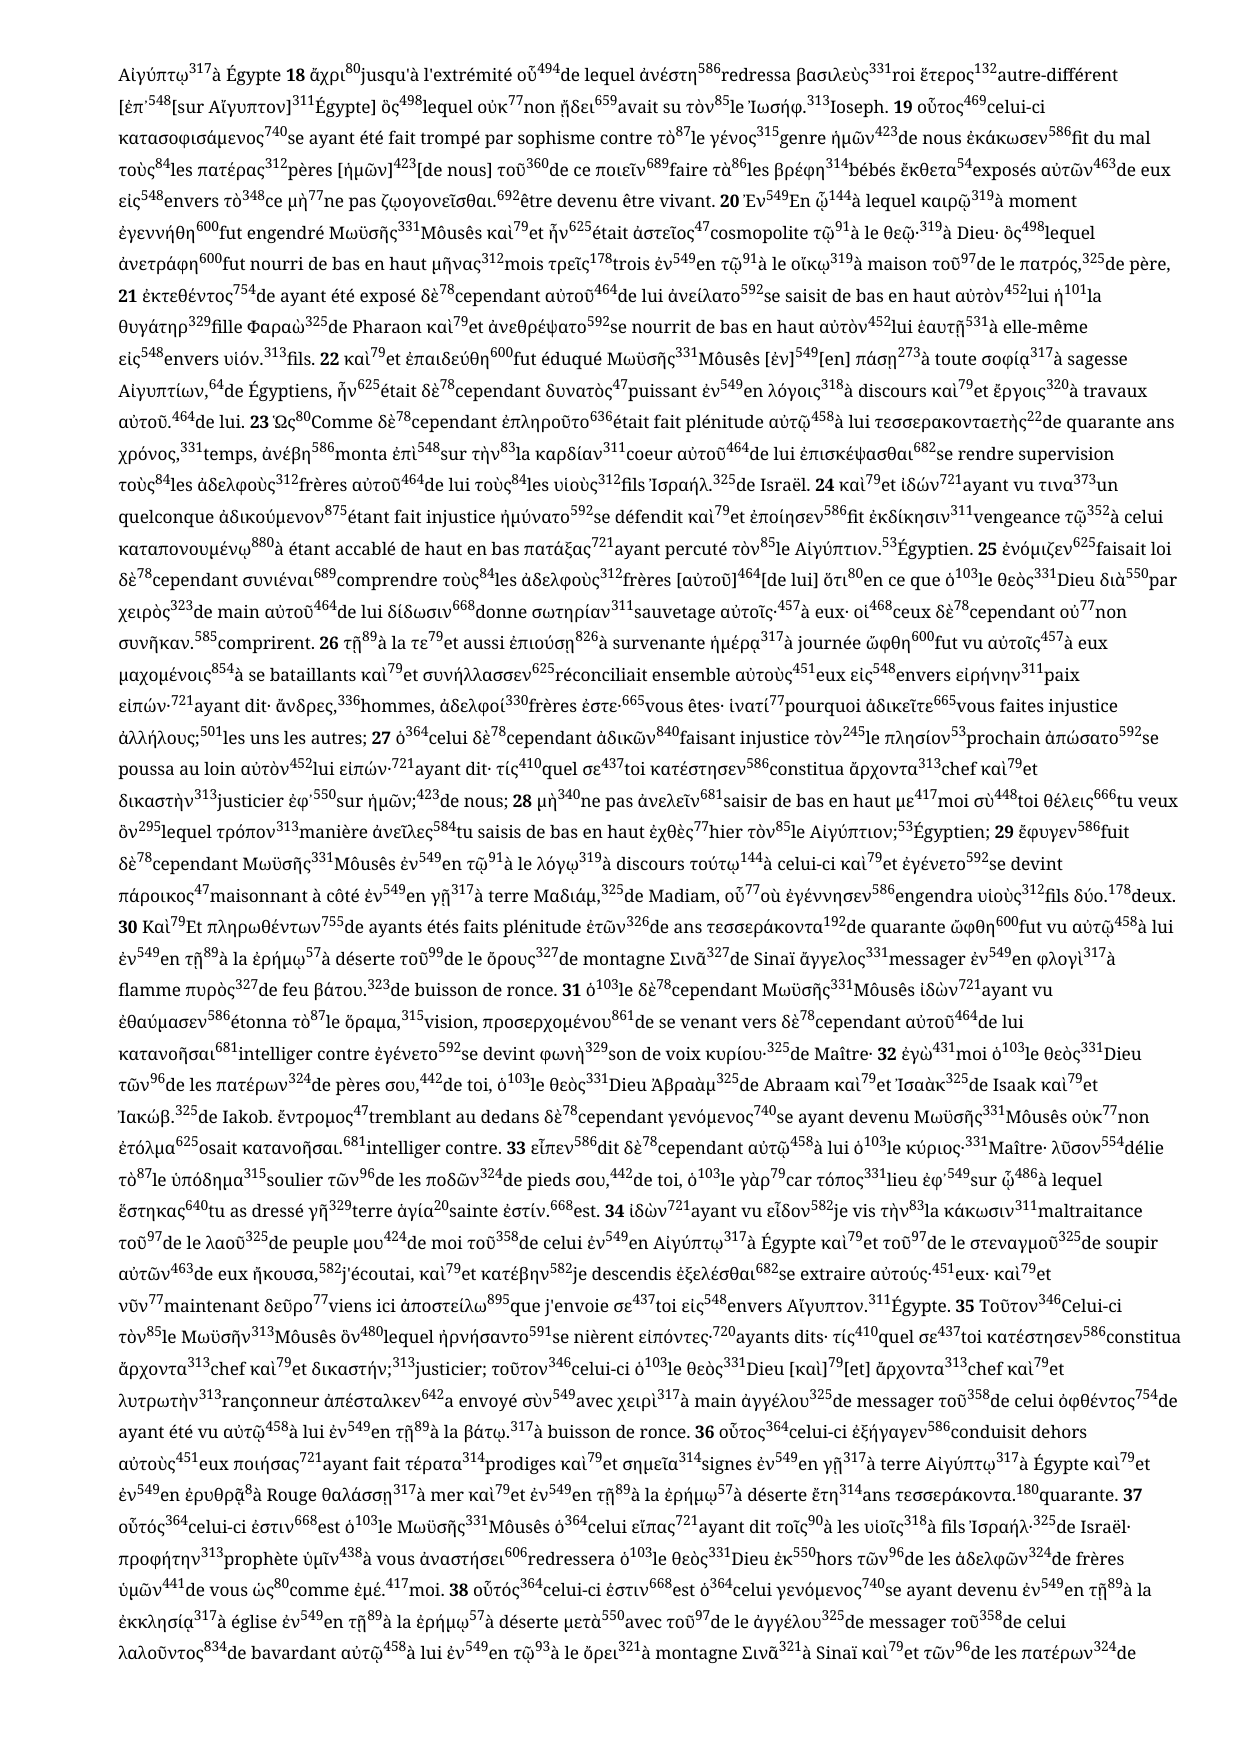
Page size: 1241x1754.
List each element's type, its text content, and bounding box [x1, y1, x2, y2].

text 1 Εἶπεν586Dit δὲ78cependant ὁ103le ἀρχιερεύς·331chef sacrificateur· εἰ340si ταῦτα365ces-ci οὕτως77ainsi ἔχει;668a; 2 ὁ469celui δὲ78cependant ἔφη·625déclarait· Ἄνδρες336Hommes ἀδελφοὶ336frères καὶ79et πατέρες,336pères, ἀκούσατε.553écoutez. Ὁ103Le θεὸς331Dieu τῆς95de la δόξης323de gloire ὤφθη600fut vu τῷ91à le πατρὶ319à père ἡμῶν423de nous Ἀβραὰμ319à Abraam ὄντι828à étant ἐν549en τῇ89à la Μεσοποταμίᾳ317à Mésopotamie πρὶν80avant ἢ340ou κατοικῆσαι681établir maison d'habitation αὐτὸν452lui ἐν549en Χαρρὰν317à Charran 3 καὶ79et εἶπεν586dit πρὸς548vers αὐτόν·452lui· ἔξελθε554sors ἐκ550hors τῆς95de la γῆς323de terre σου442de toi καὶ79et [ἐκ]550[hors] τῆς95de la συγγενείας323de parenté σου,442de toi, καὶ79et δεῦρο77viens ici εἰς548envers τὴν83la γῆν311terre ἣν478laquelle ἄν340le cas échéant σοι439à toi δείξω.602je montrerai. 4 τότε77alors ἐξελθὼν721ayant sorti ἐκ550hors γῆς323de terre Χαλδαίων324de Chaldéens κατῴκησεν586établit maison d'habitation ἐν549en Χαρράν.317à Charran. κἀκεῖθεν77et de là μετὰ548après τὸ348ce ἀποθανεῖν681mourir loin τὸν85le πατέρα313père αὐτοῦ464de lui μετῴκισεν586maisonna habitation au-delà αὐτὸν452lui εἰς548envers τὴν83la γῆν311terre ταύτην136celle-ci εἰς548envers ἣν478laquelle ὑμεῖς447vous νῦν77maintenant κατοικεῖτε,665vous établissez maison d'habitation, 5 καὶ79et οὐκ77non ἔδωκεν586donna αὐτῷ458à lui κληρονομίαν311héritage ἐν549en αὐτῇ456à elle οὐδὲ79non cependant βῆμα315estrade ποδὸς325de pied καὶ79et ἐπηγγείλατο592se promit δοῦναι681donner αὐτῷ458à lui εἰς548envers κατάσχεσιν311possession αὐτὴν450elle καὶ79et τῷ93à le σπέρματι321à semence αὐτοῦ464de lui μετ᾽548après αὐτόν,452lui, οὐκ77non ὄντος836de étant αὐτῷ458à lui τέκνου.327de enfant. 6 ἐλάλησεν586bavarda δὲ78cependant οὕτως77ainsi ὁ103le θεὸς331Dieu ὅτι80en ce que ἔσται612se sera τὸ105le σπέρμα333semence αὐτοῦ464de lui πάροικον49maisonnant à côté ἐν549en γῇ317à terre ἀλλοτρίᾳ119à d’autre καὶ79et δουλώσουσιν605esclavageront αὐτὸ454lui καὶ79et κακώσουσιν605feront du mal ἔτη314ans τετρακόσια·180quatre cents· 7 καὶ79et τὸ87le ἔθνος315ethnie ᾧ488à lequel ἐὰν340si le cas échéant δουλεύσωσιν898que soient esclaves κρινῶ602je jugerai ἐγώ,431moi, ὁ103le θεὸς331Dieu εἶπεν,586dit, καὶ79et μετὰ548après ταῦτα347ces-ci ἐξελεύσονται611se sortiront καὶ79et λατρεύσουσίν605adoreront μοι420à moi ἐν549en τῷ91à le τόπῳ319à lieu τούτῳ.144à celui-ci. 8 καὶ79et ἔδωκεν586donna αὐτῷ458à lui διαθήκην311disposition περιτομῆς·323de circoncision· καὶ79et οὕτως77ainsi ἐγέννησεν586engendra τὸν85le Ἰσαὰκ313Isaak καὶ79et περιέτεμεν586circoncit αὐτὸν452lui τῇ89à la ἡμέρᾳ317à journée τῇ89à la ὀγδόῃ,206à huitième, καὶ79et Ἰσαὰκ331Isaak τὸν85le Ἰακώβ,313Iakob, καὶ79et Ἰακὼβ331Iakob τοὺς84les δώδεκα178douze πατριάρχας.312patriarches. 9 Καὶ79Et οἱ102les πατριάρχαι330patriarches ζηλώσαντες720ayants zélés τὸν85le Ἰωσὴφ313Ioseph ἀπέδοντο591se redonnèrent εἰς548envers Αἴγυπτον.311Égypte. καὶ79et ἦν625était ὁ103le θεὸς331Dieu μετ᾽550avec αὐτοῦ464de lui 10 καὶ79et ἐξείλατο592se extrait αὐτὸν452lui ἐκ550hors πασῶν278de toutes τῶν94de les θλίψεων322de oppressions αὐτοῦ464de lui καὶ79et ἔδωκεν586donna αὐτῷ458à lui χάριν311grâce καὶ79et σοφίαν311sagesse ἐναντίον552en-présence Φαραὼ325de Pharaon βασιλέως325de roi Αἰγύπτου323de Égypte καὶ79et κατέστησεν586constitua αὐτὸν452lui ἡγούμενον849se gouvernant ἐπ᾽548sur Αἴγυπτον311Égypte καὶ79et [ἐφ᾽]548[sur] ὅλον269tout entier τὸν85le οἶκον313maison αὐτοῦ.464de lui. 11 ἦλθεν586vint δὲ78cependant λιμὸς331famine ἐφ᾽548sur ὅλην267toute entière τὴν83la Αἴγυπτον311Égypte καὶ79et Χανάαν311Canaan καὶ79et θλῖψις329oppression μεγάλη,20grande, καὶ79et οὐχ77non εὑρίσκον624trouvaient χορτάσματα314fourrages οἱ102les πατέρες330pères ἡμῶν.423de nous. 12 ἀκούσας721ayant écouté δὲ78cependant Ἰακὼβ331Iakob ὄντα823étants σιτία314objets de froments εἰς548envers Αἴγυπτον311Égypte ἐξαπέστειλεν586envoya dehors τοὺς84les πατέρας312pères ἡμῶν423de nous πρῶτον.77premièrement. 13 καὶ79et ἐν549en τῷ93à le δευτέρῳ61à deuxième ἀνεγνωρίσθη600fut fait reconnaître Ἰωσὴφ331Ioseph τοῖς90à les ἀδελφοῖς318à frères αὐτοῦ464de lui καὶ79et φανερὸν49visible ἐγένετο592se devint τῷ91à le Φαραὼ319à Pharaon τὸ105le γένος333genre [τοῦ]97[de le] Ἰωσήφ.325de Ioseph. 14 ἀποστείλας721ayant envoyé δὲ78cependant Ἰωσὴφ331Ioseph μετεκαλέσατο592se appela avec au-delà Ἰακὼβ313Iakob τὸν85le πατέρα313père αὐτοῦ464de lui καὶ79et πᾶσαν267toute τὴν83la συγγένειαν311parenté ἐν549en ψυχαῖς316à âmes ἑβδομήκοντα182à soixante-dix πέντε.182à cinq. 15 καὶ79et κατέβη586descendit Ἰακὼβ331Iakob εἰς548envers Αἴγυπτον311Égypte καὶ79et ἐτελεύτησεν586parvint à l'achèvement αὐτὸς469lui καὶ79et οἱ102les πατέρες330pères ἡμῶν,423de nous, 16 καὶ79et μετετέθησαν599furent changé de place εἰς548envers Συχὲμ311Sichem καὶ79et ἐτέθησαν599furent posé ἐν549en τῷ93à le μνήματι321à monument ᾧ488à lequel ὠνήσατο592se acheta Ἀβραὰμ331Abraam τιμῆς323de valeur ἀργυρίου327de objet d'argent παρὰ550à côté τῶν96de les υἱῶν324de fils Ἑμμὼρ325de Emmor ἐν549en Συχέμ.317à Sichem. 17 Καθὼς80De haut en bas comme δὲ78cependant ἤγγιζεν625approchait ὁ103le χρόνος331temps τῆς95de la ἐπαγγελίας323de promesse ἧς490de laquelle ὡμολόγησεν586avoua ὁ103le θεὸς331Dieu τῷ91à le Ἀβραάμ,319à Abraam, ηὔξησεν586crût ὁ103le λαὸς331peuple καὶ79et ἐπληθύνθη600fut multiplié ἐν549en Αἰγύπτῳ317à Égypte 18 ἄχρι80jusqu'à l'extrémité οὗ494de lequel ἀνέστη586redressa βασιλεὺς331roi ἕτερος132autre-différent [ἐπ᾽548[sur Αἴγυπτον]311Égypte] ὃς498lequel οὐκ77non ᾔδει659avait su τὸν85le Ἰωσήφ.313Ioseph. 19 οὗτος469celui-ci κατασοφισάμενος740se ayant été fait trompé par sophisme contre τὸ87le γένος315genre ἡμῶν423de nous ἐκάκωσεν586fit du mal τοὺς84les πατέρας312pères [ἡμῶν]423[de nous] τοῦ360de ce ποιεῖν689faire τὰ86les βρέφη314bébés ἔκθετα54exposés αὐτῶν463de eux εἰς548envers τὸ348ce μὴ77ne pas ζῳογονεῖσθαι.692être devenu être vivant. 20 Ἐν549En ᾧ144à lequel καιρῷ319à moment ἐγεννήθη600fut engendré Μωϋσῆς331Môusês καὶ79et ἦν625était ἀστεῖος47cosmopolite τῷ91à le θεῷ·319à Dieu· ὃς498lequel ἀνετράφη600fut nourri de bas en haut μῆνας312mois τρεῖς178trois ἐν549en τῷ91à le οἴκῳ319à maison τοῦ97de le πατρός,325de père, 21 ἐκτεθέντος754de ayant été exposé δὲ78cependant αὐτοῦ464de lui ἀνείλατο592se saisit de bas en haut αὐτὸν452lui ἡ101la θυγάτηρ329fille Φαραὼ325de Pharaon καὶ79et ἀνεθρέψατο592se nourrit de bas en haut αὐτὸν452lui ἑαυτῇ531à elle-même εἰς548envers υἱόν.313fils. 22 καὶ79et ἐπαιδεύθη600fut éduqué Μωϋσῆς331Môusês [ἐν]549[en] πάσῃ273à toute σοφίᾳ317à sagesse Αἰγυπτίων,64de Égyptiens, ἦν625était δὲ78cependant δυνατὸς47puissant ἐν549en λόγοις318à discours καὶ79et ἔργοις320à travaux αὐτοῦ.464de lui. 23 Ὡς80Comme δὲ78cependant ἐπληροῦτο636était fait plénitude αὐτῷ458à lui τεσσερακονταετὴς22de quarante ans χρόνος,331temps, ἀνέβη586monta ἐπὶ548sur τὴν83la καρδίαν311coeur αὐτοῦ464de lui ἐπισκέψασθαι682se rendre supervision τοὺς84les ἀδελφοὺς312frères αὐτοῦ464de lui τοὺς84les υἱοὺς312fils Ἰσραήλ.325de Israël. 24 καὶ79et ἰδών721ayant vu τινα373un quelconque ἀδικούμενον875étant fait injustice ἠμύνατο592se défendit καὶ79et ἐποίησεν586fit ἐκδίκησιν311vengeance τῷ352à celui καταπονουμένῳ880à étant accablé de haut en bas πατάξας721ayant percuté τὸν85le Αἰγύπτιον.53Égyptien. 25 ἐνόμιζεν625faisait loi δὲ78cependant συνιέναι689comprendre τοὺς84les ἀδελφοὺς312frères [αὐτοῦ]464[de lui] ὅτι80en ce que ὁ103le θεὸς331Dieu διὰ550par χειρὸς323de main αὐτοῦ464de lui δίδωσιν668donne σωτηρίαν311sauvetage αὐτοῖς·457à eux· οἱ468ceux δὲ78cependant οὐ77non συνῆκαν.585comprirent. 26 τῇ89à la τε79et aussi ἐπιούσῃ826à survenante ἡμέρᾳ317à journée ὤφθη600fut vu αὐτοῖς457à eux μαχομένοις854à se bataillants καὶ79et συνήλλασσεν625réconciliait ensemble αὐτοὺς451eux εἰς548envers εἰρήνην311paix εἰπών·721ayant dit· ἄνδρες,336hommes, ἀδελφοί330frères ἐστε·665vous êtes· ἱνατί77pourquoi ἀδικεῖτε665vous faites injustice ἀλλήλους;501les uns les autres; 27 ὁ364celui δὲ78cependant ἀδικῶν840faisant injustice τὸν245le πλησίον53prochain ἀπώσατο592se poussa au loin αὐτὸν452lui εἰπών·721ayant dit· τίς410quel σε437toi κατέστησεν586constitua ἄρχοντα313chef καὶ79et δικαστὴν313justicier ἐφ᾽550sur ἡμῶν;423de nous; 28 μὴ340ne pas ἀνελεῖν681saisir de bas en haut με417moi σὺ448toi θέλεις666tu veux ὃν295lequel τρόπον313manière ἀνεῖλες584tu saisis de bas en haut ἐχθὲς77hier τὸν85le Αἰγύπτιον;53Égyptien; 29 ἔφυγεν586fuit δὲ78cependant Μωϋσῆς331Môusês ἐν549en τῷ91à le λόγῳ319à discours τούτῳ144à celui-ci καὶ79et ἐγένετο592se devint πάροικος47maisonnant à côté ἐν549en γῇ317à terre Μαδιάμ,325de Madiam, οὗ77où ἐγέννησεν586engendra υἱοὺς312fils δύο.178deux. 30 Καὶ79Et πληρωθέντων755de ayants étés faits plénitude ἐτῶν326de ans τεσσεράκοντα192de quarante ὤφθη600fut vu αὐτῷ458à lui ἐν549en τῇ89à la ἐρήμῳ57à déserte τοῦ99de le ὄρους327de montagne Σινᾶ327de Sinaï ἄγγελος331messager ἐν549en φλογὶ317à flamme πυρὸς327de feu βάτου.323de buisson de ronce. 31 ὁ103le δὲ78cependant Μωϋσῆς331Môusês ἰδὼν721ayant vu ἐθαύμασεν586étonna τὸ87le ὅραμα,315vision, προσερχομένου861de se venant vers δὲ78cependant αὐτοῦ464de lui κατανοῆσαι681intelliger contre ἐγένετο592se devint φωνὴ329son de voix κυρίου·325de Maître· 32 ἐγὼ431moi ὁ103le θεὸς331Dieu τῶν96de les πατέρων324de pères σου,442de toi, ὁ103le θεὸς331Dieu Ἀβραὰμ325de Abraam καὶ79et Ἰσαὰκ325de Isaak καὶ79et Ἰακώβ.325de Iakob. ἔντρομος47tremblant au dedans δὲ78cependant γενόμενος740se ayant devenu Μωϋσῆς331Môusês οὐκ77non ἐτόλμα625osait κατανοῆσαι.681intelliger contre. 33 εἶπεν586dit δὲ78cependant αὐτῷ458à lui ὁ103le κύριος·331Maître· λῦσον554délie τὸ87le ὑπόδημα315soulier τῶν96de les ποδῶν324de pieds σου,442de toi, ὁ103le γὰρ79car τόπος331lieu ἐφ᾽549sur ᾧ486à lequel ἕστηκας640tu as dressé γῆ329terre ἁγία20sainte ἐστίν.668est. 34 ἰδὼν721ayant vu εἶδον582je vis τὴν83la κάκωσιν311maltraitance τοῦ97de le λαοῦ325de peuple μου424de moi τοῦ358de celui ἐν549en Αἰγύπτῳ317à Égypte καὶ79et τοῦ97de le στεναγμοῦ325de soupir αὐτῶν463de eux ἤκουσα,582j'écoutai, καὶ79et κατέβην582je descendis ἐξελέσθαι682se extraire αὐτούς·451eux· καὶ79et νῦν77maintenant δεῦρο77viens ici ἀποστείλω895que j'envoie σε437toi εἰς548envers Αἴγυπτον.311Égypte. 35 Τοῦτον346Celui-ci τὸν85le Μωϋσῆν313Môusês ὃν480lequel ἠρνήσαντο591se nièrent εἰπόντες·720ayants dits· τίς410quel σε437toi κατέστησεν586constitua ἄρχοντα313chef καὶ79et δικαστήν;313justicier; τοῦτον346celui-ci ὁ103le θεὸς331Dieu [καὶ]79[et] ἄρχοντα313chef καὶ79et λυτρωτὴν313rançonneur ἀπέσταλκεν642a envoyé σὺν549avec χειρὶ317à main ἀγγέλου325de messager τοῦ358de celui ὀφθέντος754de ayant été vu αὐτῷ458à lui ἐν549en τῇ89à la βάτῳ.317à buisson de ronce. 36 οὗτος364celui-ci ἐξήγαγεν586conduisit dehors αὐτοὺς451eux ποιήσας721ayant fait τέρατα314prodiges καὶ79et σημεῖα314signes ἐν549en γῇ317à terre Αἰγύπτῳ317à Égypte καὶ79et ἐν549en ἐρυθρᾷ8à Rouge θαλάσσῃ317à mer καὶ79et ἐν549en τῇ89à la ἐρήμῳ57à déserte ἔτη314ans τεσσεράκοντα.180quarante. 37 οὗτός364celui-ci ἐστιν668est ὁ103le Μωϋσῆς331Môusês ὁ364celui εἴπας721ayant dit τοῖς90à les υἱοῖς318à fils Ἰσραήλ·325de Israël· προφήτην313prophète ὑμῖν438à vous ἀναστήσει606redressera ὁ103le θεὸς331Dieu ἐκ550hors τῶν96de les ἀδελφῶν324de frères ὑμῶν441de vous ὡς80comme ἐμέ.417moi. 38 οὗτός364celui-ci ἐστιν668est ὁ364celui γενόμενος740se ayant devenu ἐν549en τῇ89à la ἐκκλησίᾳ317à église ἐν549en τῇ89à la ἐρήμῳ57à déserte μετὰ550avec τοῦ97de le ἀγγέλου325de messager τοῦ358de celui λαλοῦντος834de bavardant αὐτῷ458à lui ἐν549en τῷ93à le ὄρει321à montagne Σινᾶ321à Sinaï καὶ79et τῶν96de les πατέρων324de pères ἡμῶν,423de nous, ὃς498lequel ἐδέξατο592se accepta λόγια314logions ζῶντα823vivants δοῦναι681donner ἡμῖν,419à nous, 39 ᾧ486à lequel οὐκ77non ἠθέλησαν585voulurent ὑπήκοοι46écoutants en soumissions γενέσθαι682se devenir οἱ102les πατέρες330pères ἡμῶν,423de nous, ἀλλ᾽79mais ἀπώσαντο591se poussèrent au loin καὶ79et ἐστράφησαν599furent tourné ἐν549en ταῖς88à les καρδίαις316à coeurs αὐτῶν463de eux εἰς548envers Αἴγυπτον311Égypte 40 εἰπόντες720ayants dits τῷ91à le Ἀαρών·319à Aaron· ποίησον554fais ἡμῖν419à nous θεοὺς312dieux οἳ497lesquels προπορεύσονται611se marcheront en avant ἡμῶν·423de nous· ὁ103le γὰρ79car Μωϋσῆς331Môusês οὗτος,156celui-ci, ὃς498lequel ἐξήγαγεν586conduisit dehors ἡμᾶς416nous ἐκ550hors γῆς323de terre Αἰγύπτου,323de Égypte, οὐκ77non οἴδαμεν637nous avons su τί412quel ἐγένετο592se devint αὐτῷ.458à lui. 41 καὶ79et ἐμοσχοποίησαν585firent un veau ἐν549en ταῖς88à les ἡμέραις316à journées ἐκείναις141à celles-là καὶ79et ἀνήγαγον585conduisirent de bas en haut θυσίαν311sacrifice τῷ93à le εἰδώλῳ321à idole καὶ79et εὐφραίνοντο635étaient réjoui ἐν549en τοῖς92à les ἔργοις320à travaux τῶν94de les χειρῶν322de mains αὐτῶν.463de eux. 42 ἔστρεψεν586tourna δὲ78cependant ὁ103le θεὸς331Dieu καὶ79et παρέδωκεν586livra αὐτοὺς451eux λατρεύειν689adorer τῇ89à la στρατιᾷ317à armée de soldats τοῦ97de le οὐρανοῦ325de ciel καθὼς77de haut en bas comme γέγραπται654a été graphé ἐν549en βίβλῳ317à bible τῶν96de les προφητῶν·324de prophètes· μὴ340ne pas σφάγια314victimes καὶ79et θυσίας310sacrifices προσηνέγκατέ583vous apportâtes μοι420à moi ἔτη314ans τεσσεράκοντα180quarante ἐν549en τῇ89à la ἐρήμῳ,57à déserte, οἶκος337maison Ἰσραήλ;325de Israël; 43 καὶ79et ἀνελάβετε583vous prîtes de bas en haut τὴν83la σκηνὴν311tente τοῦ97de le Μόλοχ325de Moloch καὶ79et τὸ87le ἄστρον315astre τοῦ97de le θεοῦ325de Dieu [ὑμῶν]441[de vous] Ῥαιφάν,325de Raiphân, τοὺς84les τύπους312modèles frappés οὓς479lesquels ἐποιήσατε583vous fîtes προσκυνεῖν689prosterner vers αὐτοῖς,457à eux, καὶ79et μετοικιῶ602je maisonnerai habitation au-delà ὑμᾶς436vous ἐπέκεινα552sur le delà Βαβυλῶνος.323de Babylone. 44 Ἡ101La σκηνὴ329tente τοῦ99de le μαρτυρίου327de témoignage ἦν625était τοῖς90à les πατράσιν318à pères ἡμῶν423de nous ἐν549en τῇ89à la ἐρήμῳ57à déserte καθὼς77de haut en bas comme διετάξατο592se ordonna au-travers ὁ364celui λαλῶν840bavardant τῷ91à le Μωϋσῇ319à Môusês ποιῆσαι681faire αὐτὴν450elle κατὰ548selon τὸν85le τύπον313modèle frappé ὃν480lequel ἑωράκει·659avait vu· 45 ἣν478laquelle καὶ77aussi εἰσήγαγον585conduisirent à l'intérieur διαδεξάμενοι739se ayants succédés οἱ102les πατέρες330pères ἡμῶν423de nous μετὰ550avec Ἰησοῦ325de Iésous ἐν549en τῇ89à la κατασχέσει317à possession τῶν98de les ἐθνῶν,326de ethnies, ὧν493de lesquels ἐξῶσεν586expulsa ὁ103le θεὸς331Dieu ἀπὸ550au loin προσώπου327de face τῶν96de les πατέρων324de pères ἡμῶν423de nous ἕως552jusqu'à ce que τῶν94de les ἡμερῶν322de journées Δαυίδ,325de Dauid, 46 ὃς498lequel εὗρεν586trouva χάριν311grâce ἐνώπιον552en devant τοῦ97de le θεοῦ325de Dieu καὶ79et ᾐτήσατο592se demanda εὑρεῖν681trouver σκήνωμα315campement τῷ91à le οἴκῳ319à maison Ἰακώβ.325de Iakob. 47 Σολομὼν331Solomon δὲ78cependant οἰκοδόμησεν586édifia en maison αὐτῷ458à lui οἶκον.313maison. 48 ἀλλ᾽79mais οὐχ77non ὁ103le ὕψιστος71très haut ἐν549en χειροποιήτοις58à faits de mains κατοικεῖ,668établit maison d'habitation, καθὼς80de haut en bas comme ὁ103le προφήτης331prophète λέγει·668dit· 49 ὁ103le οὐρανός331ciel μοι420à moi θρόνος,331trône, ἡ101la δὲ78cependant γῆ329terre ὑποπόδιον333sous-pied τῶν96de les ποδῶν324de pieds μου·424de moi· ποῖον162quel οἶκον313maison οἰκοδομήσετέ603vous édifierez en maison μοι,420à moi, λέγει668dit κύριος,331Maître, ἢ79ou τίς174quel τόπος331lieu τῆς95de la καταπαύσεώς323de pause de haut en bas μου;424de moi; 50 οὐχὶ340non pas ἡ101la χείρ329main μου424de moi ἐποίησεν586fit ταῦτα347ces-ci πάντα;270tous; 51 Σκληροτράχηλοι75De cous durs καὶ79et ἀπερίτμητοι75incirconcis καρδίαις316à coeurs καὶ79et τοῖς92à les ὠσίν,320à oreilles, ὑμεῖς447vous ἀεὶ77toujours τῷ93à le πνεύματι321à souffle τῷ93à le ἁγίῳ12à saint ἀντιπίπτετε665vous tombez contre ὡς80comme οἱ102les πατέρες330pères ὑμῶν441de vous καὶ77aussi ὑμεῖς.447vous. 52 τίνα397quel τῶν96de les προφητῶν324de prophètes οὐκ77non ἐδίωξαν585poursuivirent οἱ102les πατέρες330pères ὑμῶν;441de vous; καὶ79et ἀπέκτειναν585tuèrent catégoriquement τοὺς345ceux προκαταγγείλαντας706ayants annoncés de haut en bas d'avance περὶ550autour τῆς95de la ἐλεύσεως323de venue τοῦ97de le δικαίου,65de juste, οὗ492de lequel νῦν77maintenant ὑμεῖς447vous προδόται330traîtres καὶ79et φονεῖς330meurtriers ἐγένεσθε,589vous vous devîntes, 53 οἵτινες497lesquels des quelconques ἐλάβετε583vous prîtes τὸν85le νόμον313loi εἰς548envers διαταγὰς310commandes traversantes ἀγγέλων324de messagers καὶ79et οὐκ77non ἐφυλάξατε.583vous gardiennâtes. 54 Ἀκούοντες839Écoutants δὲ78cependant ταῦτα347ces-ci διεπρίοντο635étaient scié au travers ταῖς88à les καρδίαις316à coeurs αὐτῶν463de eux καὶ79et ἔβρυχον624grinçaient τοὺς244les ὀδόντας312dents ἐπ᾽548sur αὐτόν.452lui. 55 ὑπάρχων840subsistant δὲ78cependant πλήρης47de plénitude πνεύματος327de souffle ἁγίου18de saint ἀτενίσας721ayant regardé fixement εἰς548envers τὸν85le οὐρανὸν313ciel εἶδεν586vit δόξαν311gloire θεοῦ325de Dieu καὶ79et Ἰησοῦν313Iésous ἑστῶτα770ayant dressé ἐκ550hors δεξιῶν66de droits τοῦ97de le θεοῦ325de Dieu 56 καὶ79et εἶπεν·586dit· ἰδοὺ306voici θεωρῶ664j'observe τοὺς84les οὐρανοὺς312cieux διηνοιγμένους795ayants étés entrouverts καὶ79et τὸν85le υἱὸν313fils τοῦ97de le ἀνθρώπου325de être humain ἐκ550hors δεξιῶν66de droits ἑστῶτα770ayant dressé τοῦ97de le θεοῦ.325de Dieu. 57 κράξαντες720ayants croassés δὲ78cependant φωνῇ317à son de voix μεγάλῃ8à grande συνέσχον585tinrent ensemble τὰ86les ὦτα314oreilles αὐτῶν463de eux καὶ79et ὥρμησαν585ruèrent ὁμοθυμαδὸν77en même fureur ἐπ᾽548sur αὐτὸν452lui 58 καὶ79et ἐκβαλόντες720ayants éjectés ἔξω552au-dehors τῆς95de la πόλεως323de cité ἐλιθοβόλουν.624jetaient des pierres. καὶ79et οἱ102les μάρτυρες330témoins ἀπέθεντο591se posèrent au loin τὰ86les ἱμάτια314himations αὐτῶν463de eux παρὰ548à côté τοὺς84les πόδας312pieds νεανίου325de adolescent καλουμένου885de étant appelé Σαύλου,325de Saul, 59 καὶ79et ἐλιθοβόλουν624jetaient des pierres τὸν85le Στέφανον313Stephanos ἐπικαλούμενον849se surnommant καὶ79et λέγοντα·822disant· κύριε337Maître Ἰησοῦ,337Iésous, δέξαι558te accepte τὸ87le πνεῦμά315souffle μου.424de moi. 60 θεὶς721ayant posé δὲ78cependant τὰ246les γόνατα314genoux ἔκραξεν586croassa φωνῇ317à son de voix μεγάλῃ·8à grande· κύριε,337Maître, μὴ77ne pas στήσῃς897que tu dresses αὐτοῖς457à eux ταύτην136celle-ci τὴν83la ἁμαρτίαν.311faute. καὶ79et τοῦτο348ce-ci εἰπὼν721ayant dit ἐκοιμήθη.600fut mis au coucher. [118, 59, 1181, 1665]
